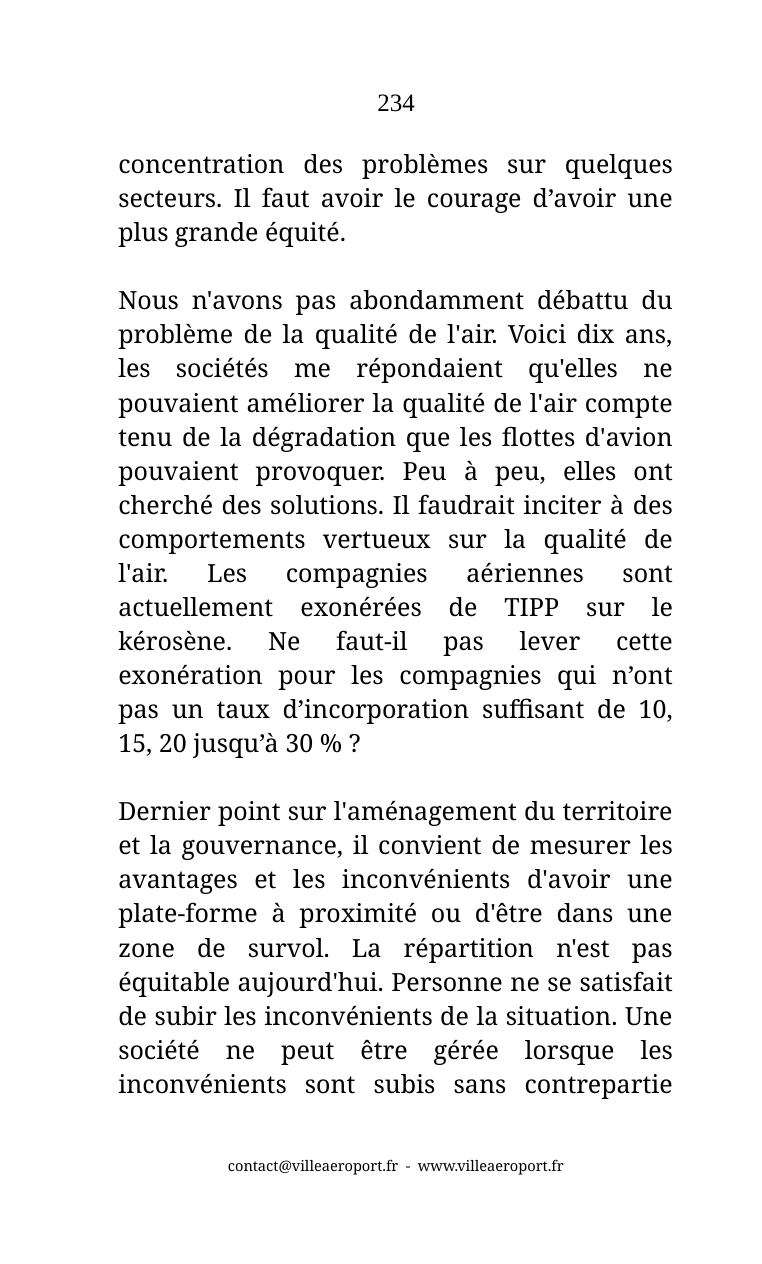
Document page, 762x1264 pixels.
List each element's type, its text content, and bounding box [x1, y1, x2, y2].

text Dernier point sur l'aménagement du territoire et la gouvernance, il convient de mesurer les avantages et les inconvénients d'avoir une plate-forme à proximité ou d'être dans une zone de survol. La répartition n'est pas équitable aujourd'hui. Personne ne se satisfait de subir les inconvénients de la situation. Une société ne peut être gérée lorsque les inconvénients sont subis sans contrepartie [118, 794, 673, 1101]
text concentration des problèmes sur quelques secteurs. Il faut avoir le courage d’avoir une plus grande équité. [118, 147, 673, 249]
text Nous n'avons pas abondamment débattu du problème de la qualité de l'air. Voici dix ans, les sociétés me répondaient qu'elles ne pouvaient améliorer la qualité de l'air compte tenu de la dégradation que les flottes d'avion pouvaient provoquer. Peu à peu, elles ont cherché des solutions. Il faudrait inciter à des comportements vertueux sur la qualité de l'air. Les compagnies aériennes sont actuellement exonérées de TIPP sur le kérosène. Ne faut-il pas lever cette exonération pour les compagnies qui n’ont pas un taux d’incorporation suffisant de 10, 15, 20 jusqu’à 30 % ? [118, 283, 673, 760]
